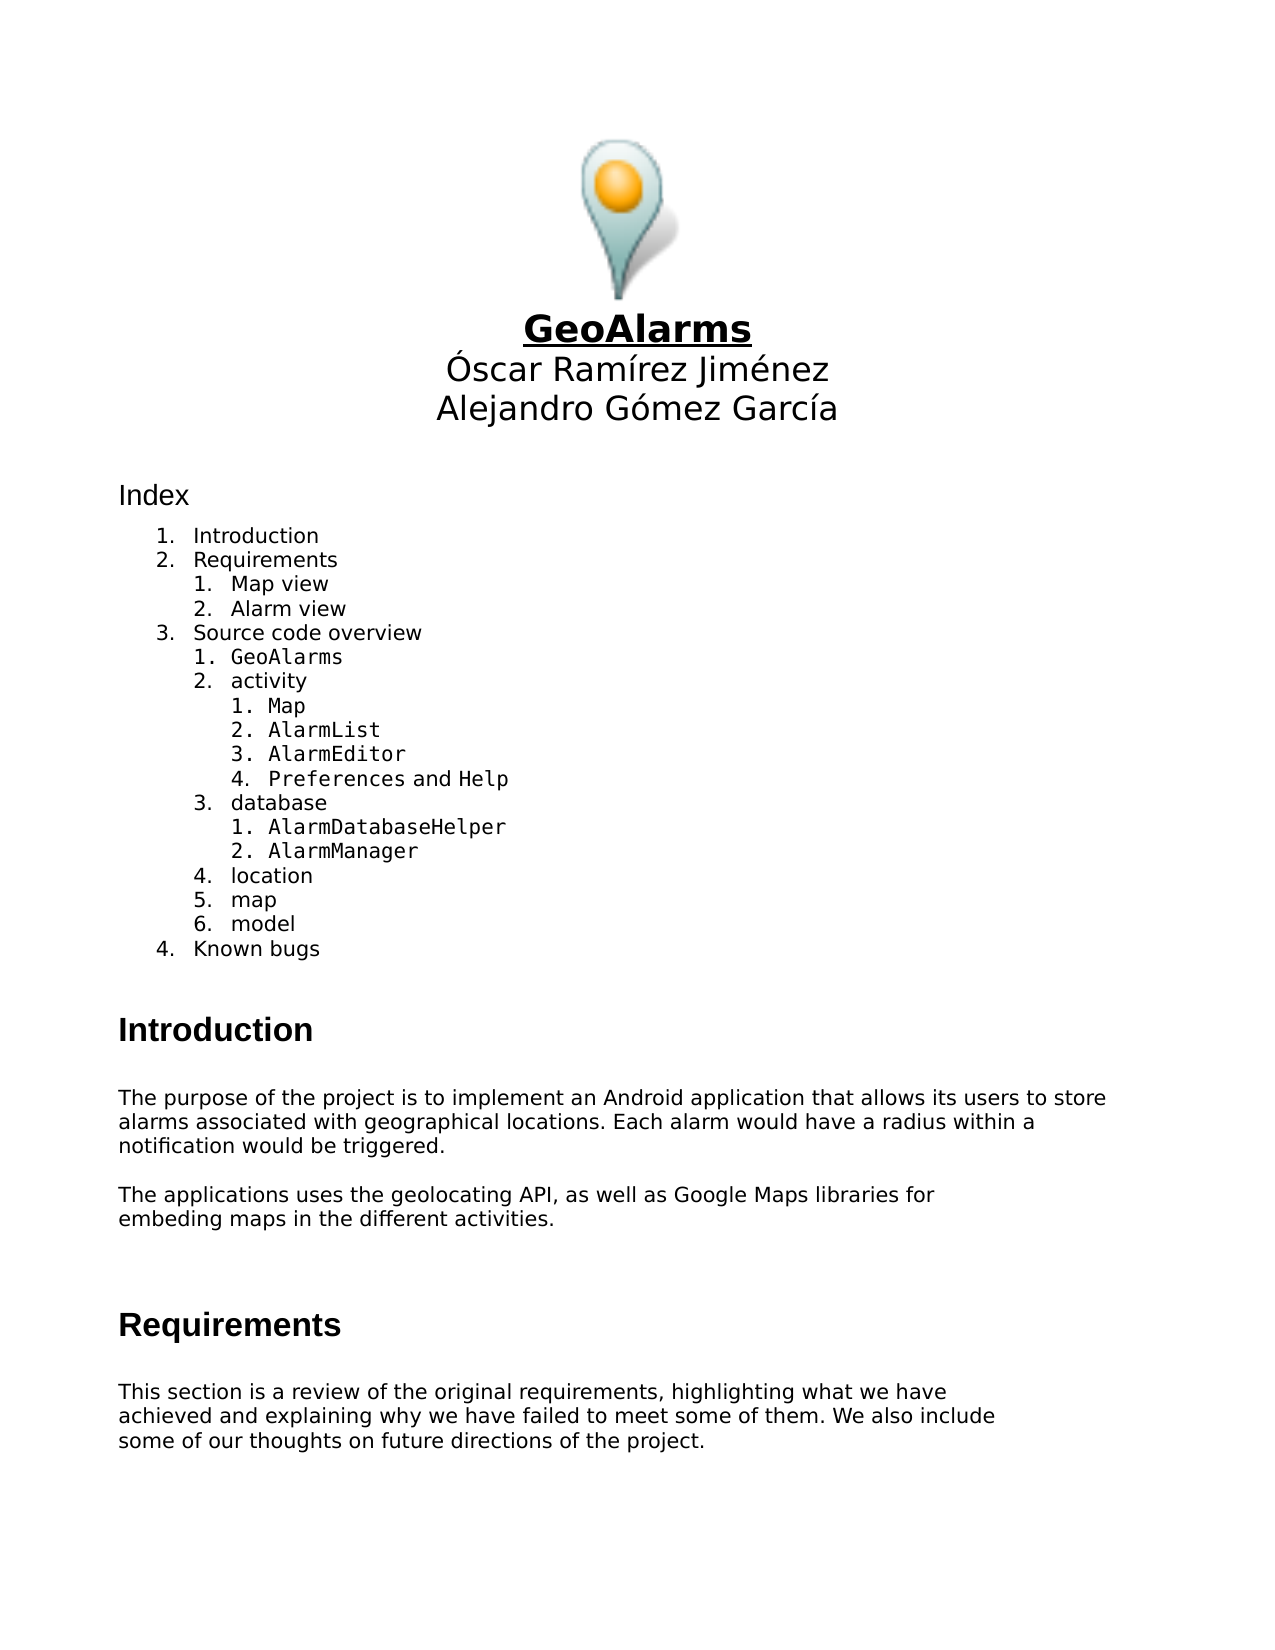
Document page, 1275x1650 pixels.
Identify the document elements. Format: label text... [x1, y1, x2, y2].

text Óscar Ramírez Jiménez [118, 351, 1157, 390]
text achieved and explaining why we have failed to meet some of them. We also include [118, 1404, 1157, 1429]
list Introduction [156, 524, 1157, 548]
list Requirements [156, 548, 1157, 572]
list activity [193, 669, 1157, 694]
text This section is a review of the original requirements, highlighting what we have [118, 1380, 1157, 1404]
list AlarmManager [231, 839, 1157, 864]
list Alarm view [193, 597, 1157, 621]
list GeoAlarms [193, 645, 1157, 669]
subtitle Index [118, 478, 1157, 511]
text GeoAlarms [118, 307, 1157, 351]
list model [193, 912, 1157, 937]
subtitle Requirements [118, 1305, 1157, 1343]
list database [193, 791, 1157, 815]
list AlarmList [231, 718, 1157, 742]
subtitle Introduction [118, 1010, 1157, 1049]
list Source code overview [156, 621, 1157, 645]
text some of our thoughts on future directions of the project. [118, 1429, 1157, 1453]
list location [193, 864, 1157, 888]
list map [193, 888, 1157, 912]
list Preferences and Help [231, 767, 1157, 791]
picture [545, 137, 708, 305]
list Map view [193, 572, 1157, 597]
text embeding maps in the different activities. [118, 1207, 1157, 1231]
list Known bugs [156, 937, 1157, 961]
text Alejandro Gómez García [118, 390, 1157, 429]
list AlarmEditor [231, 742, 1157, 767]
text The applications uses the geolocating API, as well as Google Maps libraries for [118, 1183, 1157, 1207]
list Map [231, 694, 1157, 718]
text The purpose of the project is to implement an Android application that allows its users to store alarms associated with geographical locations. Each alarm would have a radius within a notification would be triggered. [118, 1086, 1157, 1158]
list AlarmDatabaseHelper [231, 815, 1157, 839]
